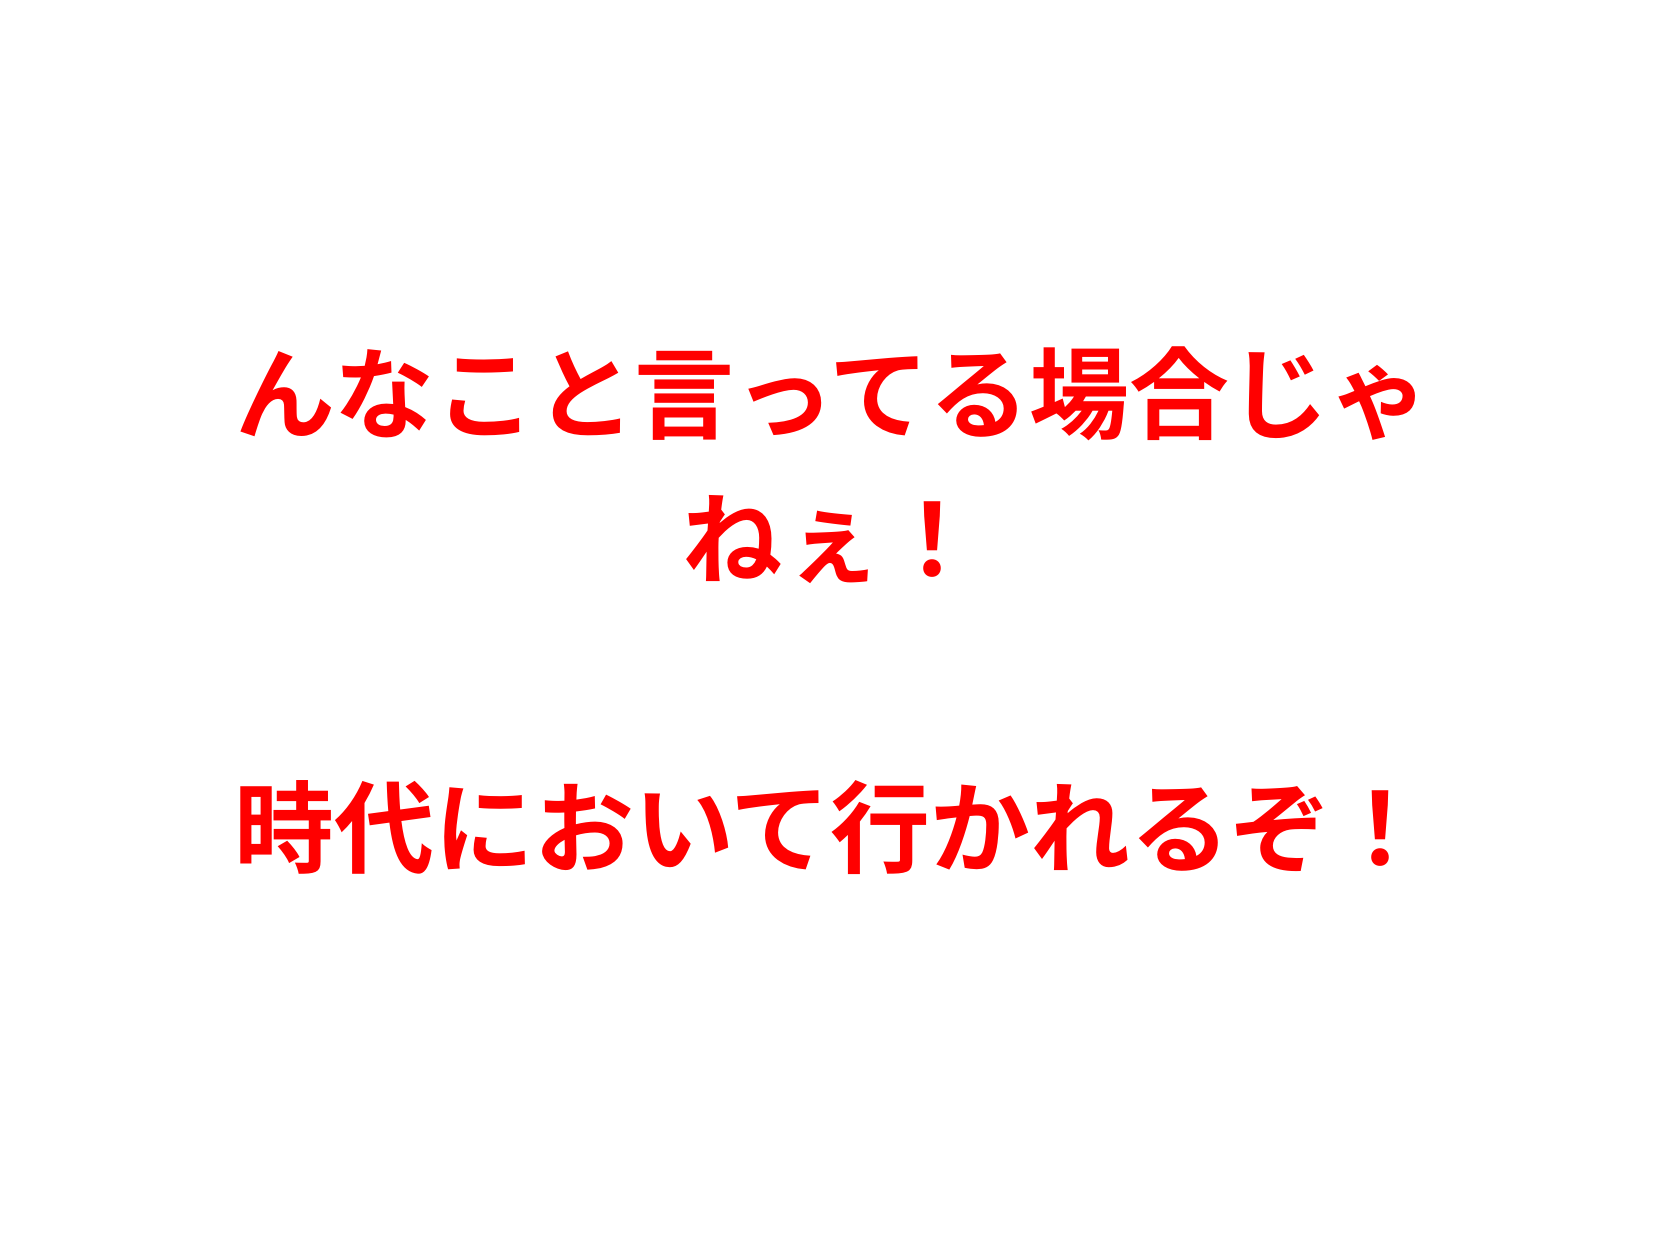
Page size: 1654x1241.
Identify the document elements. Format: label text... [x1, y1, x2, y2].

title んなこと言ってる場合じゃねぇ！ 時代において行かれるぞ！ [88, 455, 1577, 756]
